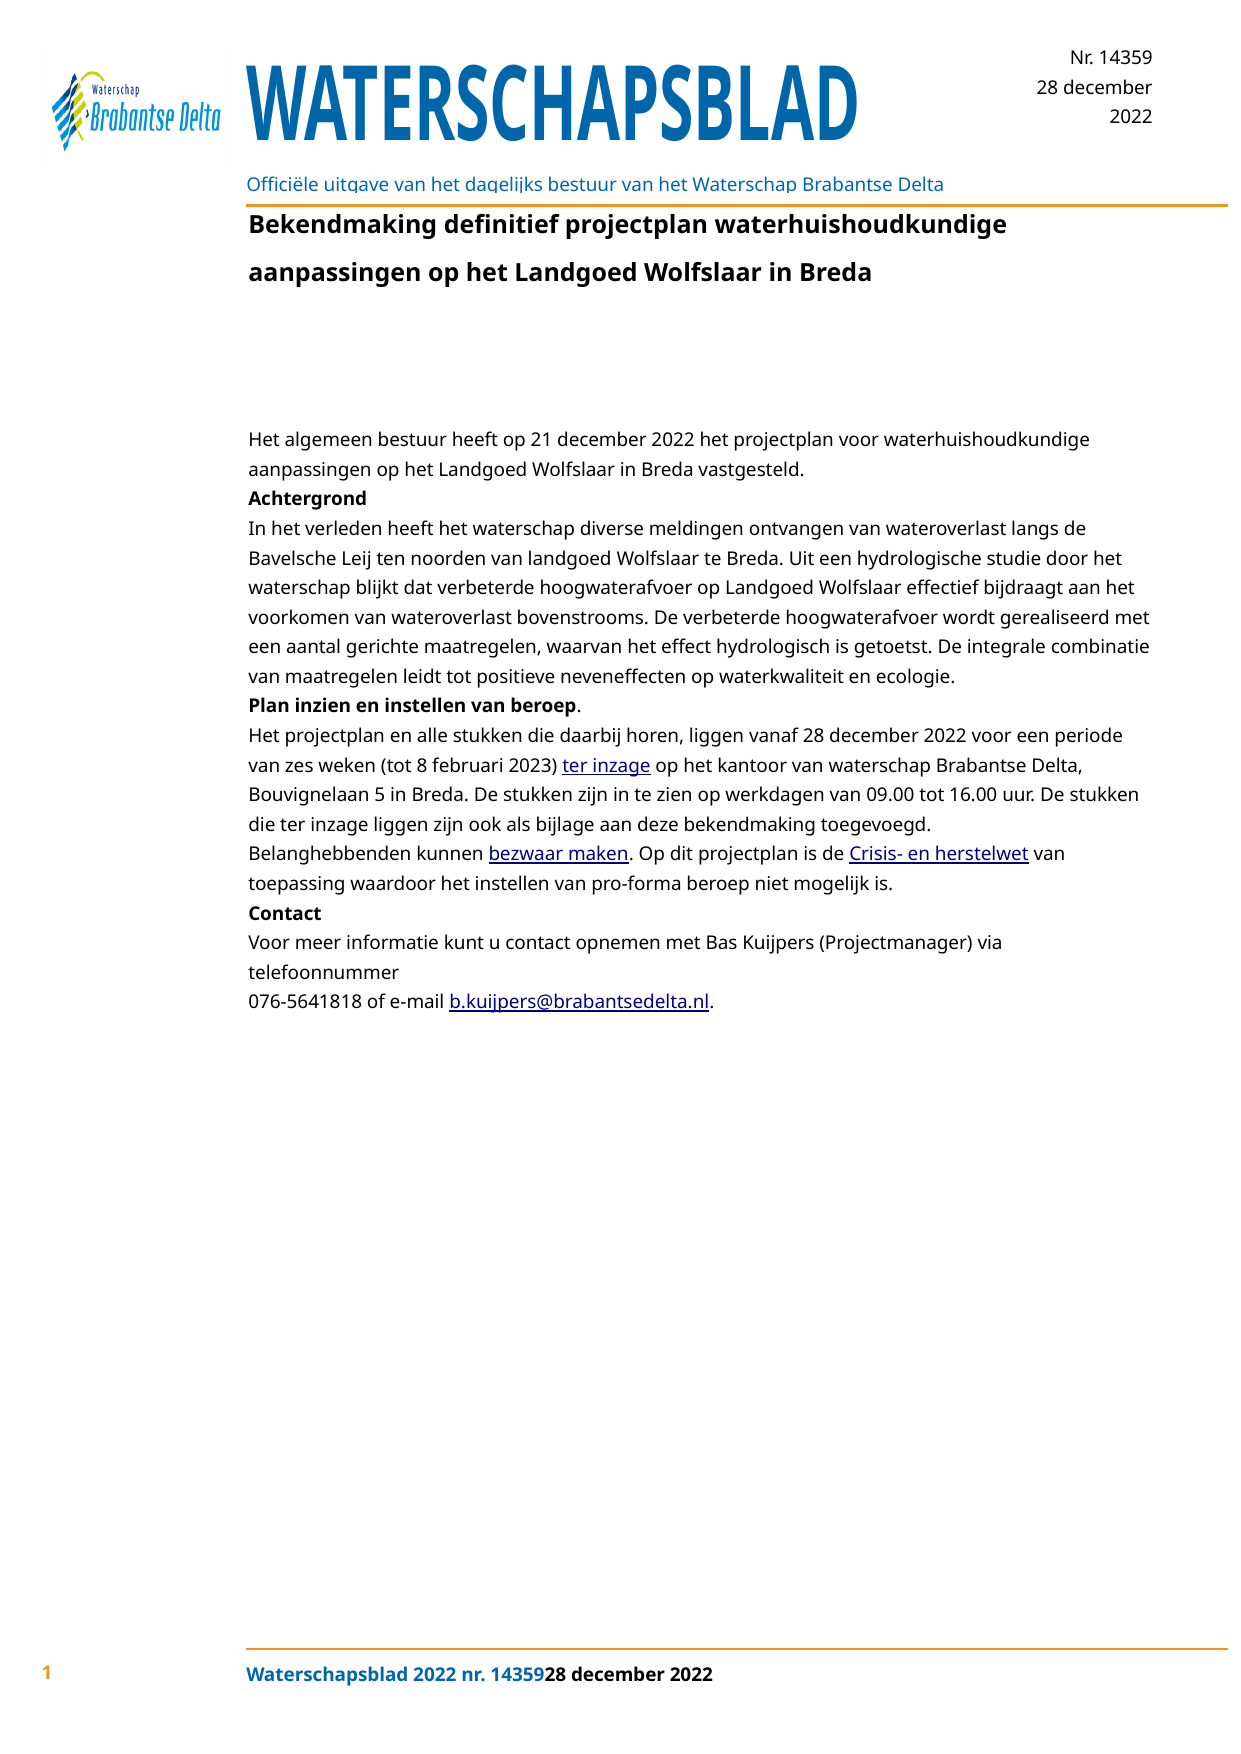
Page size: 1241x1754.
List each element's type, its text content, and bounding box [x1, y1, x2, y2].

text Het projectplan en alle stukken die daarbij horen, liggen vanaf 28 december 2022 voor een periode van zes weken (tot 8 februari 2023) ter inzage op het kantoor van waterschap Brabantse Delta, Bouvignelaan 5 in Breda. De stukken zijn in te zien op werkdagen van 09.00 tot 16.00 uur. De stukken die ter inzage liggen zijn ook als bijlage aan deze bekendmaking toegevoegd. [248, 722, 1152, 837]
text Voor meer informatie kunt u contact opnemen met Bas Kuijpers (Projectmanager) via telefoonnummer [248, 929, 1152, 984]
picture [41, 47, 231, 172]
text Plan inzien en instellen van beroep. [248, 693, 1152, 718]
text Bekendmaking definitief projectplan waterhuishoudkundige aanpassingen op het Landgoed Wolfslaar in Breda [248, 207, 1152, 288]
text 076-5641818 of e-mail b.kuijpers@brabantsedelta.nl. [248, 988, 1152, 1014]
text In het verleden heeft het waterschap diverse meldingen ontvangen van wateroverlast langs de Bavelsche Leij ten noorden van landgoed Wolfslaar te Breda. Uit een hydrologische studie door het waterschap blijkt dat verbeterde hoogwaterafvoer op Landgoed Wolfslaar effectief bijdraagt aan het voorkomen van wateroverlast bovenstrooms. De verbeterde hoogwaterafvoer wordt gerealiseerd met een aantal gerichte maatregelen, waarvan het effect hydrologisch is getoetst. De integrale combinatie van maatregelen leidt tot positieve neveneffecten op waterkwaliteit en ecologie. [248, 515, 1152, 689]
text Contact [248, 900, 1152, 925]
text Het algemeen bestuur heeft op 21 december 2022 het projectplan voor waterhuishoudkundige aanpassingen op het Landgoed Wolfslaar in Breda vastgesteld. [248, 426, 1152, 482]
text Belanghebbenden kunnen bezwaar maken. Op dit projectplan is de Crisis- en herstelwet van toepassing waardoor het instellen van pro-forma beroep niet mogelijk is. [248, 841, 1152, 896]
text Achtergrond [248, 486, 1152, 511]
